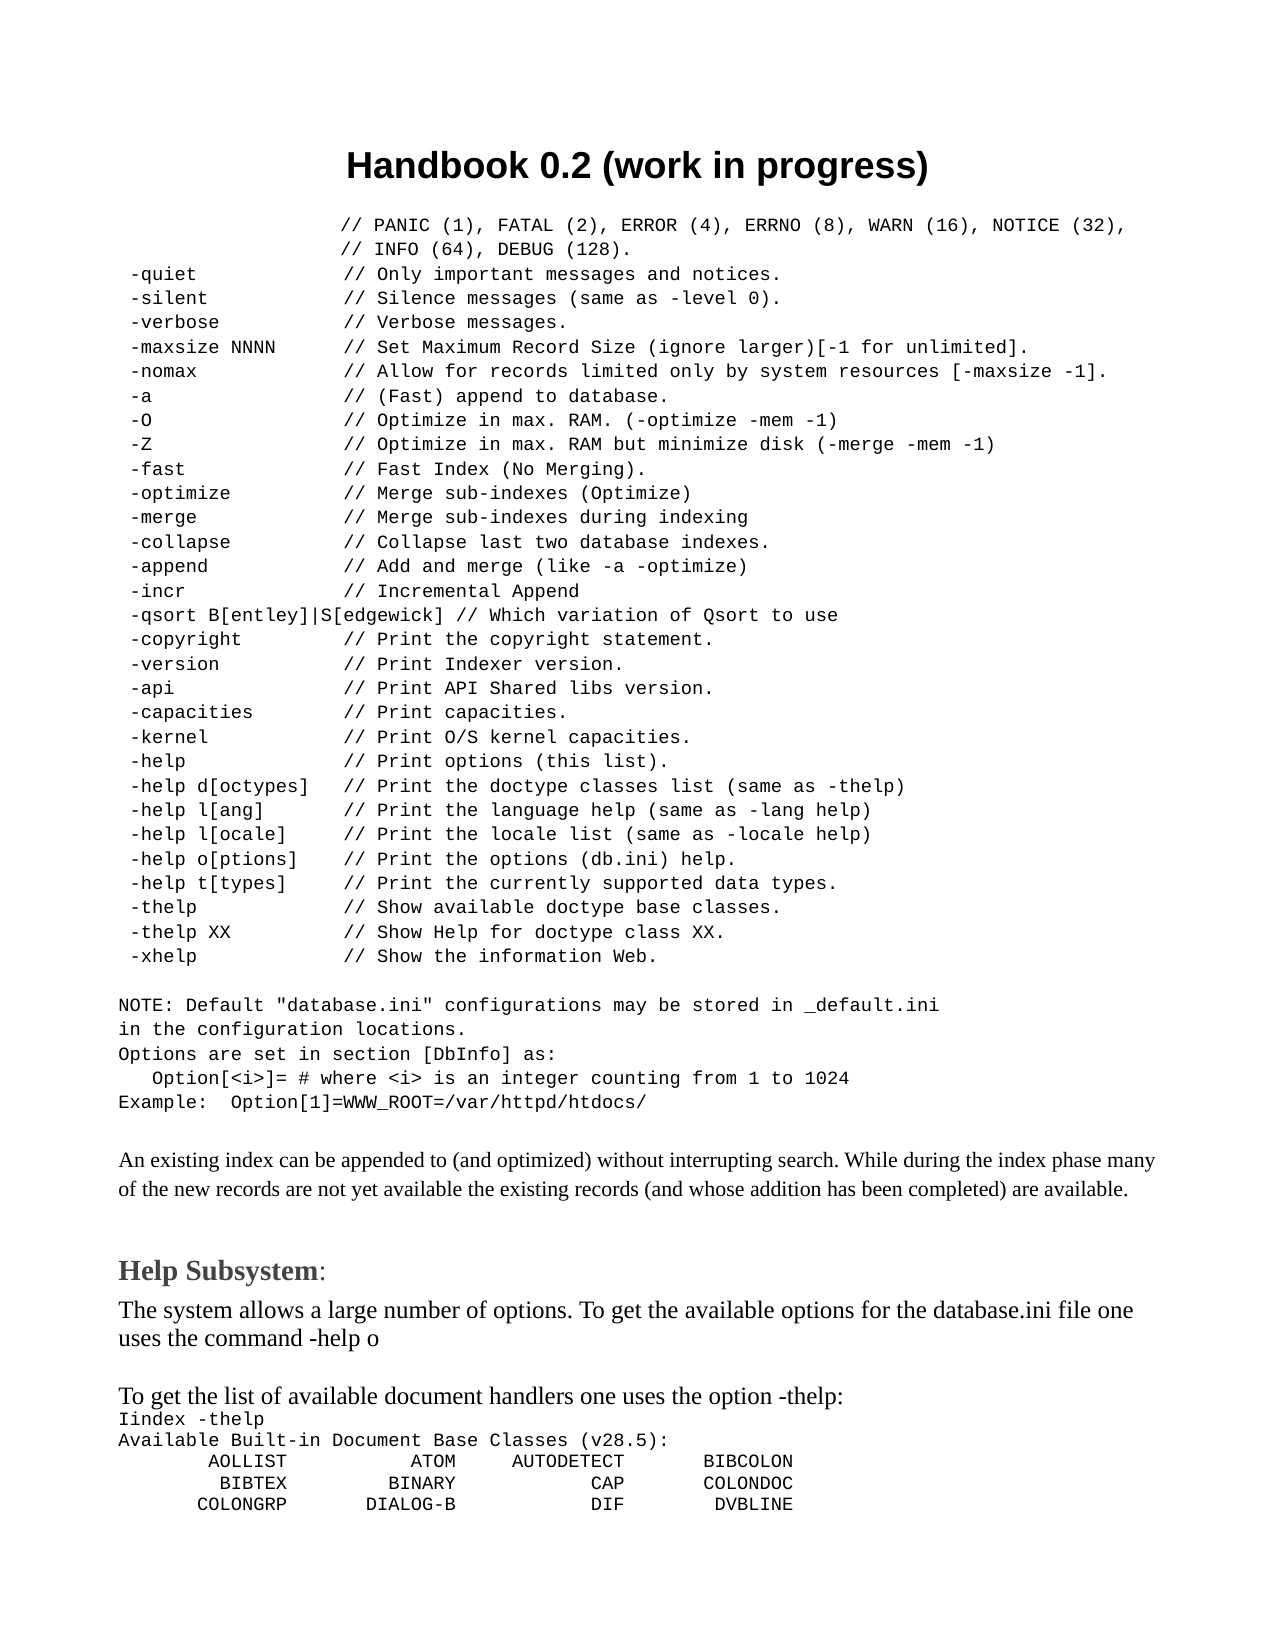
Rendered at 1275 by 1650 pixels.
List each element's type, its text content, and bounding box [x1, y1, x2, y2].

text in the configuration locations. [118, 1020, 1157, 1041]
text -Z // Optimize in max. RAM but minimize disk (-merge -mem -1) [118, 435, 1157, 456]
text Iindex -thelp [118, 1410, 1157, 1431]
text // PANIC (1), FATAL (2), ERROR (4), ERRNO (8), WARN (16), NOTICE (32), [118, 216, 1157, 237]
text -api // Print API Shared libs version. [118, 679, 1157, 700]
text -maxsize NNNN // Set Maximum Record Size (ignore larger)[-1 for unlimited]. [118, 338, 1157, 359]
text -collapse // Collapse last two database indexes. [118, 533, 1157, 554]
text -help l[ocale] // Print the locale list (same as -locale help) [118, 825, 1157, 846]
text Example: Option[1]=WWW_ROOT=/var/httpd/htdocs/ [118, 1093, 1157, 1114]
text -incr // Incremental Append [118, 581, 1157, 603]
text AOLLIST ATOM AUTODETECT BIBCOLON [118, 1452, 1157, 1473]
text -help // Print options (this list). [118, 752, 1157, 773]
text // INFO (64), DEBUG (128). [118, 240, 1157, 261]
text -optimize // Merge sub-indexes (Optimize) [118, 484, 1157, 505]
text -nomax // Allow for records limited only by system resources [-maxsize -1]. [118, 362, 1157, 383]
text NOTE: Default "database.ini" configurations may be stored in _default.ini [118, 996, 1157, 1017]
text -silent // Silence messages (same as -level 0). [118, 289, 1157, 310]
text -qsort B[entley]|S[edgewick] // Which variation of Qsort to use [118, 606, 1157, 627]
text -help t[types] // Print the currently supported data types. [118, 874, 1157, 895]
text An existing index can be appended to (and optimized) without interrupting search. While during the index phase many of the new records are not yet available the existing records (and whose addition has been completed) are available. [118, 1147, 1157, 1201]
text -thelp // Show available doctype base classes. [118, 898, 1157, 919]
text -help o[ptions] // Print the options (db.ini) help. [118, 849, 1157, 871]
text -quiet // Only important messages and notices. [118, 264, 1157, 286]
text -xhelp // Show the information Web. [118, 947, 1157, 968]
text -capacities // Print capacities. [118, 703, 1157, 724]
text -merge // Merge sub-indexes during indexing [118, 508, 1157, 529]
text To get the list of available document handlers one uses the option -thelp: [118, 1381, 1157, 1410]
text COLONGRP DIALOG-B DIF DVBLINE [118, 1495, 1157, 1516]
text -verbose // Verbose messages. [118, 313, 1157, 334]
subtitle Help Subsystem: [118, 1253, 1157, 1286]
text -help l[ang] // Print the language help (same as -lang help) [118, 801, 1157, 822]
text -fast // Fast Index (No Merging). [118, 459, 1157, 481]
text Option[<i>]= # where <i> is an integer counting from 1 to 1024 [118, 1069, 1157, 1090]
text Available Built-in Document Base Classes (v28.5): [118, 1431, 1157, 1452]
text -copyright // Print the copyright statement. [118, 630, 1157, 651]
text -thelp XX // Show Help for doctype class XX. [118, 923, 1157, 944]
text -version // Print Indexer version. [118, 654, 1157, 676]
text Options are set in section [DbInfo] as: [118, 1044, 1157, 1066]
text -append // Add and merge (like -a -optimize) [118, 557, 1157, 578]
text The system allows a large number of options. To get the available options for the database.ini file one uses the command -help o [118, 1295, 1157, 1352]
text -a // (Fast) append to database. [118, 386, 1157, 408]
text BIBTEX BINARY CAP COLONDOC [118, 1473, 1157, 1495]
text -help d[octypes] // Print the doctype classes list (same as -thelp) [118, 776, 1157, 798]
text -O // Optimize in max. RAM. (-optimize -mem -1) [118, 411, 1157, 432]
text -kernel // Print O/S kernel capacities. [118, 728, 1157, 749]
